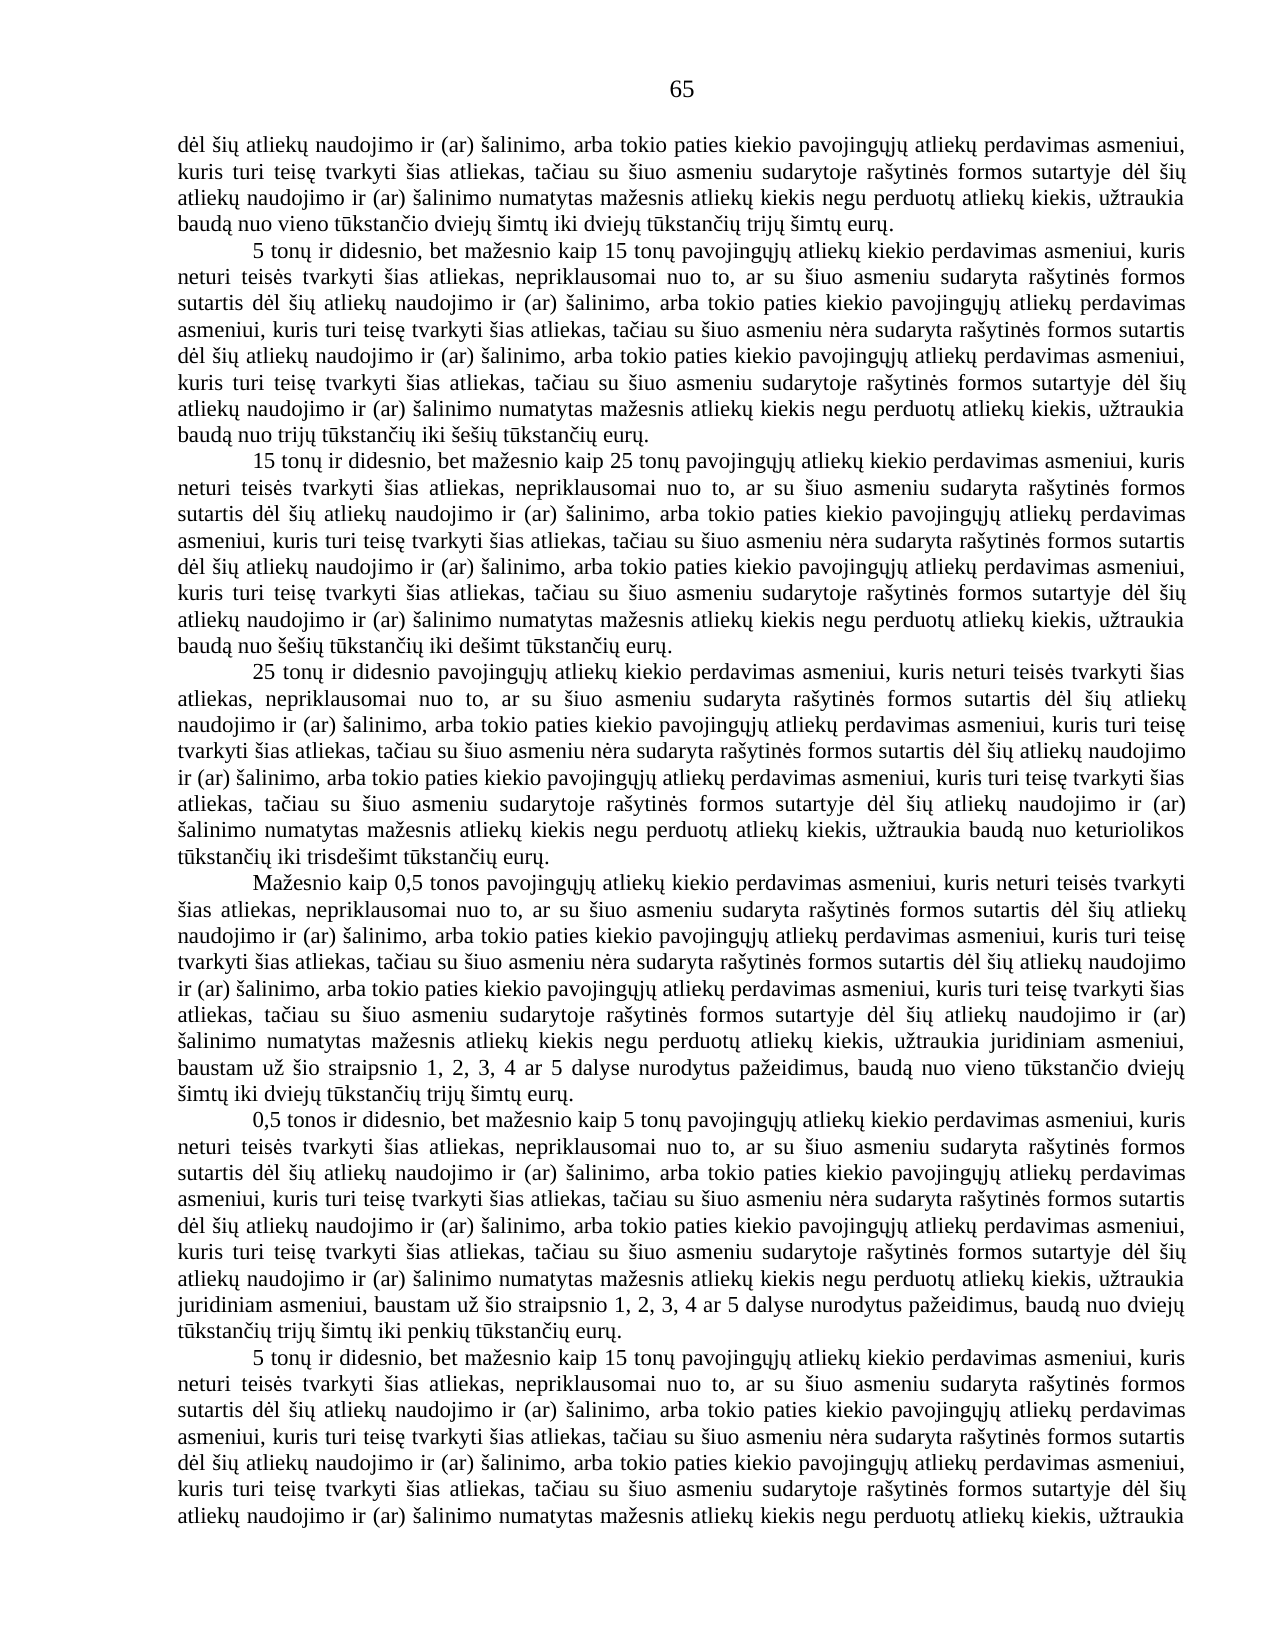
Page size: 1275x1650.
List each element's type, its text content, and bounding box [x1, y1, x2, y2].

text Mažesnio kaip 0,5 tonos pavojingųjų atliekų kiekio perdavimas asmeniui, kuris neturi teisės tvarkyti šias atliekas, nepriklausomai nuo to, ar su šiuo asmeniu sudaryta rašytinės formos sutartis dėl šių atliekų naudojimo ir (ar) šalinimo, arba tokio paties kiekio pavojingųjų atliekų perdavimas asmeniui, kuris turi teisę tvarkyti šias atliekas, tačiau su šiuo asmeniu nėra sudaryta rašytinės formos sutartis dėl šių atliekų naudojimo ir (ar) šalinimo, arba tokio paties kiekio pavojingųjų atliekų perdavimas asmeniui, kuris turi teisę tvarkyti šias atliekas, tačiau su šiuo asmeniu sudarytoje rašytinės formos sutartyje dėl šių atliekų naudojimo ir (ar) šalinimo numatytas mažesnis atliekų kiekis negu perduotų atliekų kiekis, užtraukia juridiniam asmeniui, baustam už šio straipsnio 1, 2, 3, 4 ar 5 dalyse nurodytus pažeidimus, baudą nuo vieno tūkstančio dviejų šimtų iki dviejų tūkstančių trijų šimtų eurų. [177, 869, 1186, 1106]
text 5 tonų ir didesnio, bet mažesnio kaip 15 tonų pavojingųjų atliekų kiekio perdavimas asmeniui, kuris neturi teisės tvarkyti šias atliekas, nepriklausomai nuo to, ar su šiuo asmeniu sudaryta rašytinės formos sutartis dėl šių atliekų naudojimo ir (ar) šalinimo, arba tokio paties kiekio pavojingųjų atliekų perdavimas asmeniui, kuris turi teisę tvarkyti šias atliekas, tačiau su šiuo asmeniu nėra sudaryta rašytinės formos sutartis dėl šių atliekų naudojimo ir (ar) šalinimo, arba tokio paties kiekio pavojingųjų atliekų perdavimas asmeniui, kuris turi teisę tvarkyti šias atliekas, tačiau su šiuo asmeniu sudarytoje rašytinės formos sutartyje dėl šių atliekų naudojimo ir (ar) šalinimo numatytas mažesnis atliekų kiekis negu perduotų atliekų kiekis, užtraukia [177, 1344, 1186, 1528]
text 0,5 tonos ir didesnio, bet mažesnio kaip 5 tonų pavojingųjų atliekų kiekio perdavimas asmeniui, kuris neturi teisės tvarkyti šias atliekas, nepriklausomai nuo to, ar su šiuo asmeniu sudaryta rašytinės formos sutartis dėl šių atliekų naudojimo ir (ar) šalinimo, arba tokio paties kiekio pavojingųjų atliekų perdavimas asmeniui, kuris turi teisę tvarkyti šias atliekas, tačiau su šiuo asmeniu nėra sudaryta rašytinės formos sutartis dėl šių atliekų naudojimo ir (ar) šalinimo, arba tokio paties kiekio pavojingųjų atliekų perdavimas asmeniui, kuris turi teisę tvarkyti šias atliekas, tačiau su šiuo asmeniu sudarytoje rašytinės formos sutartyje dėl šių atliekų naudojimo ir (ar) šalinimo numatytas mažesnis atliekų kiekis negu perduotų atliekų kiekis, užtraukia juridiniam asmeniui, baustam už šio straipsnio 1, 2, 3, 4 ar 5 dalyse nurodytus pažeidimus, baudą nuo dviejų tūkstančių trijų šimtų iki penkių tūkstančių eurų. [177, 1106, 1186, 1344]
text 15 tonų ir didesnio, bet mažesnio kaip 25 tonų pavojingųjų atliekų kiekio perdavimas asmeniui, kuris neturi teisės tvarkyti šias atliekas, nepriklausomai nuo to, ar su šiuo asmeniu sudaryta rašytinės formos sutartis dėl šių atliekų naudojimo ir (ar) šalinimo, arba tokio paties kiekio pavojingųjų atliekų perdavimas asmeniui, kuris turi teisę tvarkyti šias atliekas, tačiau su šiuo asmeniu nėra sudaryta rašytinės formos sutartis dėl šių atliekų naudojimo ir (ar) šalinimo, arba tokio paties kiekio pavojingųjų atliekų perdavimas asmeniui, kuris turi teisę tvarkyti šias atliekas, tačiau su šiuo asmeniu sudarytoje rašytinės formos sutartyje dėl šių atliekų naudojimo ir (ar) šalinimo numatytas mažesnis atliekų kiekis negu perduotų atliekų kiekis, užtraukia baudą nuo šešių tūkstančių iki dešimt tūkstančių eurų. [177, 448, 1186, 658]
text 25 tonų ir didesnio pavojingųjų atliekų kiekio perdavimas asmeniui, kuris neturi teisės tvarkyti šias atliekas, nepriklausomai nuo to, ar su šiuo asmeniu sudaryta rašytinės formos sutartis dėl šių atliekų naudojimo ir (ar) šalinimo, arba tokio paties kiekio pavojingųjų atliekų perdavimas asmeniui, kuris turi teisę tvarkyti šias atliekas, tačiau su šiuo asmeniu nėra sudaryta rašytinės formos sutartis dėl šių atliekų naudojimo ir (ar) šalinimo, arba tokio paties kiekio pavojingųjų atliekų perdavimas asmeniui, kuris turi teisę tvarkyti šias atliekas, tačiau su šiuo asmeniu sudarytoje rašytinės formos sutartyje dėl šių atliekų naudojimo ir (ar) šalinimo numatytas mažesnis atliekų kiekis negu perduotų atliekų kiekis, užtraukia baudą nuo keturiolikos tūkstančių iki trisdešimt tūkstančių eurų. [177, 658, 1186, 869]
text 5 tonų ir didesnio, bet mažesnio kaip 15 tonų pavojingųjų atliekų kiekio perdavimas asmeniui, kuris neturi teisės tvarkyti šias atliekas, nepriklausomai nuo to, ar su šiuo asmeniu sudaryta rašytinės formos sutartis dėl šių atliekų naudojimo ir (ar) šalinimo, arba tokio paties kiekio pavojingųjų atliekų perdavimas asmeniui, kuris turi teisę tvarkyti šias atliekas, tačiau su šiuo asmeniu nėra sudaryta rašytinės formos sutartis dėl šių atliekų naudojimo ir (ar) šalinimo, arba tokio paties kiekio pavojingųjų atliekų perdavimas asmeniui, kuris turi teisę tvarkyti šias atliekas, tačiau su šiuo asmeniu sudarytoje rašytinės formos sutartyje dėl šių atliekų naudojimo ir (ar) šalinimo numatytas mažesnis atliekų kiekis negu perduotų atliekų kiekis, užtraukia baudą nuo trijų tūkstančių iki šešių tūkstančių eurų. [177, 237, 1186, 448]
text dėl šių atliekų naudojimo ir (ar) šalinimo, arba tokio paties kiekio pavojingųjų atliekų perdavimas asmeniui, kuris turi teisę tvarkyti šias atliekas, tačiau su šiuo asmeniu sudarytoje rašytinės formos sutartyje dėl šių atliekų naudojimo ir (ar) šalinimo numatytas mažesnis atliekų kiekis negu perduotų atliekų kiekis, užtraukia baudą nuo vieno tūkstančio dviejų šimtų iki dviejų tūkstančių trijų šimtų eurų. [177, 131, 1186, 237]
